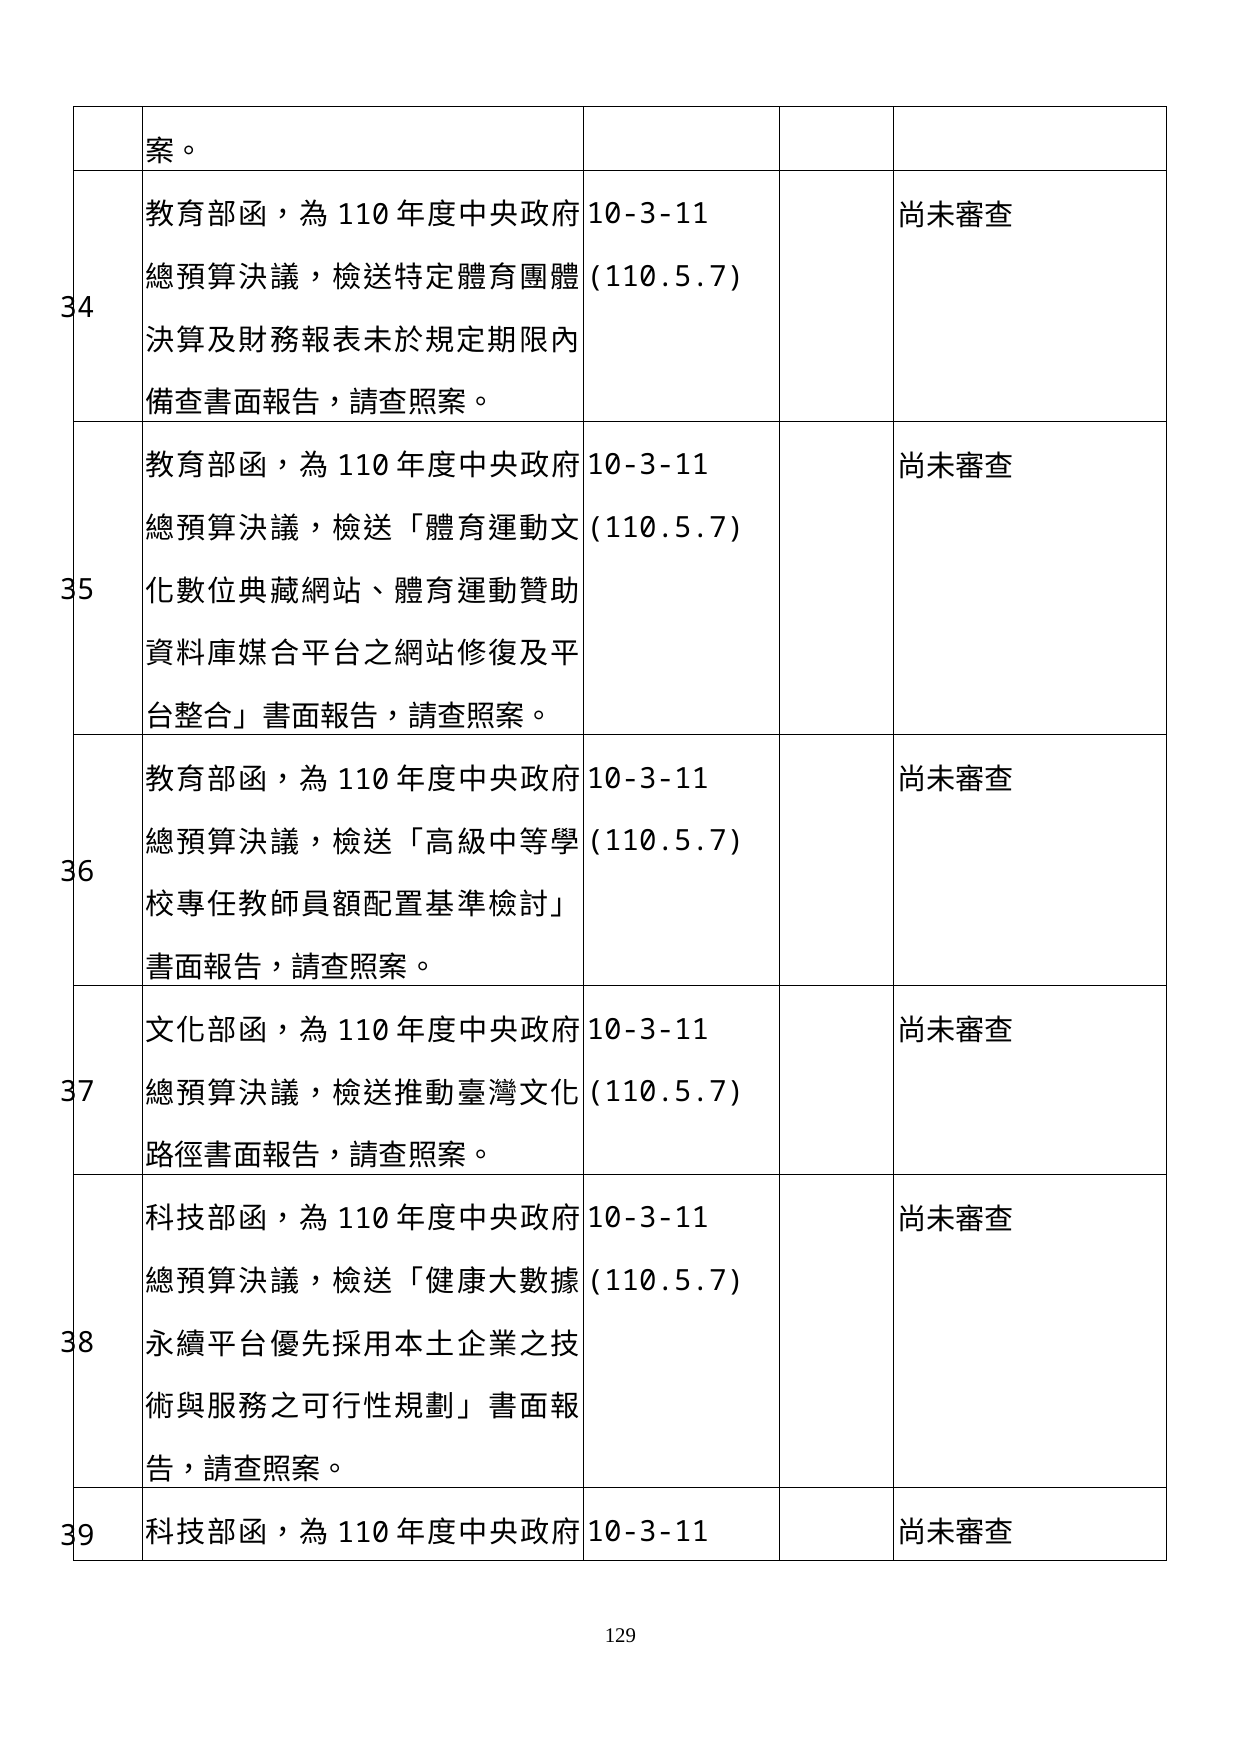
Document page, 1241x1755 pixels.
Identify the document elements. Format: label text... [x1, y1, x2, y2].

table_cell [74, 422, 142, 734]
table_cell [74, 107, 142, 169]
table_cell 尚未審查 [894, 422, 1166, 734]
table_cell 尚未審查 [894, 986, 1166, 1174]
table_cell 尚未審查 [894, 1175, 1166, 1487]
table_cell 教育部函，為110年度中央政府總預算決議，檢送特定體育團體決算及財務報表未於規定期限內備查書面報告，請查照案。 [143, 171, 583, 421]
table_cell 科技部函，為110年度中央政府 [143, 1488, 583, 1560]
table_cell 案。 [143, 107, 583, 169]
table_cell 尚未審查 [894, 735, 1166, 985]
table_cell 文化部函，為110年度中央政府總預算決議，檢送推動臺灣文化路徑書面報告，請查照案。 [143, 986, 583, 1174]
table_cell 10-3-11 [584, 1488, 779, 1560]
table_cell 10-3-11 (110.5.7) [584, 735, 779, 985]
table_cell [780, 422, 893, 734]
table_cell [780, 986, 893, 1174]
table_cell [780, 171, 893, 421]
table_cell 教育部函，為110年度中央政府總預算決議，檢送「高級中等學校專任教師員額配置基準檢討」書面報告，請查照案。 [143, 735, 583, 985]
table_cell [780, 735, 893, 985]
table_cell 教育部函，為110年度中央政府總預算決議，檢送「體育運動文化數位典藏網站、體育運動贊助資料庫媒合平台之網站修復及平台整合」書面報告，請查照案。 [143, 422, 583, 734]
table_cell 10-3-11 (110.5.7) [584, 986, 779, 1174]
table_cell [74, 1488, 142, 1560]
table_cell [894, 107, 1166, 169]
table_cell [74, 735, 142, 985]
table_cell [780, 1175, 893, 1487]
table_cell 10-3-11 (110.5.7) [584, 1175, 779, 1487]
table_cell [584, 107, 779, 169]
table_cell 尚未審查 [894, 171, 1166, 421]
table_cell [74, 171, 142, 421]
table_cell [74, 1175, 142, 1487]
table_cell 尚未審查 [894, 1488, 1166, 1560]
table_cell 10-3-11 (110.5.7) [584, 171, 779, 421]
table_cell [74, 986, 142, 1174]
table_cell 10-3-11 (110.5.7) [584, 422, 779, 734]
table_cell 科技部函，為110年度中央政府總預算決議，檢送「健康大數據永續平台優先採用本土企業之技術與服務之可行性規劃」書面報告，請查照案。 [143, 1175, 583, 1487]
table_cell [780, 1488, 893, 1560]
table_cell [780, 107, 893, 169]
